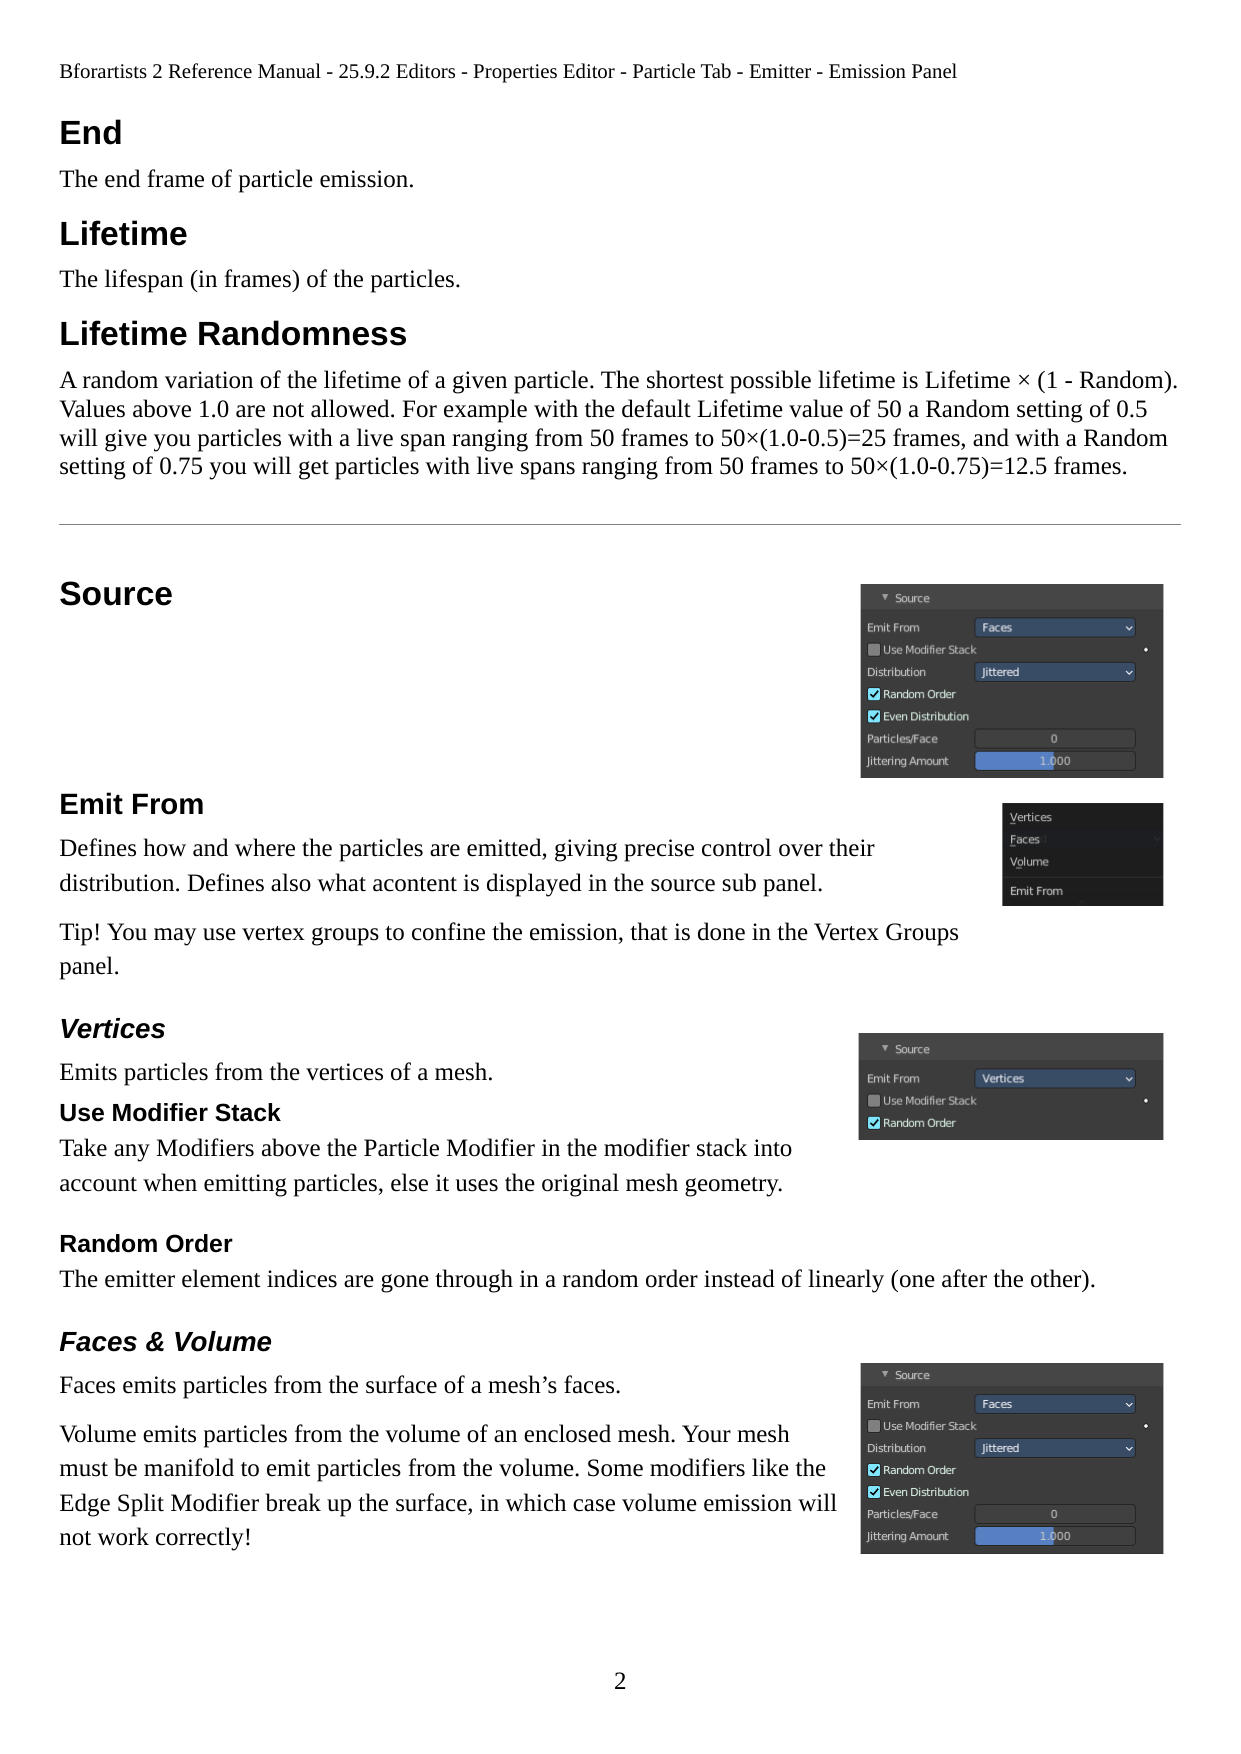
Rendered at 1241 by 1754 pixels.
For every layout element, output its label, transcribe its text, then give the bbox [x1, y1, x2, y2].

text Emits particles from the vertices of a mesh. [59, 1057, 858, 1086]
picture [860, 1363, 1164, 1554]
text Volume emits particles from the volume of an enclosed mesh. Your mesh must be manifold to emit particles from the volume. Some modifiers like the Edge Split Modifier break up the surface, in which case volume emission will not work correctly! [59, 1419, 860, 1551]
subtitle Vertices [59, 1013, 1181, 1044]
text The lifespan (in frames) of the particles. [59, 264, 1181, 293]
subtitle Use Modifier Stack [59, 1098, 858, 1127]
picture [860, 584, 1164, 778]
text The emitter element indices are gone through in a random order instead of linearly (one after the other). [59, 1264, 1181, 1293]
subtitle Emit From [59, 787, 1181, 821]
subtitle Source [59, 574, 1181, 613]
subtitle Random Order [59, 1229, 1181, 1258]
text A random variation of the lifetime of a given particle. The shortest possible lifetime is Lifetime × (1 - Random). Values above 1.0 are not allowed. For example with the default Lifetime value of 50 a Random setting of 0.5 will give you particles with a live span ranging from 50 frames to 50×(1.0-0.5)=25 frames, and with a Random setting of 0.75 you will get particles with live spans ranging from 50 frames to 50×(1.0-0.75)=12.5 frames. [59, 365, 1181, 480]
subtitle Lifetime Randomness [59, 314, 1181, 353]
subtitle End [59, 113, 1181, 151]
subtitle [1164, 1098, 1181, 1127]
text Take any Modifiers above the Particle Modifier in the modifier stack into account when emitting particles, else it uses the original mesh geometry. [59, 1133, 1181, 1196]
picture [858, 1033, 1164, 1140]
subtitle Faces & Volume [59, 1326, 1181, 1357]
text Tip! You may use vertex groups to confine the emission, that is done in the Vertex Groups panel. [59, 917, 1181, 980]
subtitle Lifetime [59, 213, 1181, 252]
picture [1002, 803, 1164, 906]
text Defines how and where the particles are emitted, giving precise control over their distribution. Defines also what acontent is displayed in the source sub panel. [59, 833, 1002, 896]
text The end frame of particle emission. [59, 164, 1181, 192]
text Faces emits particles from the surface of a mesh’s faces. [59, 1370, 860, 1399]
